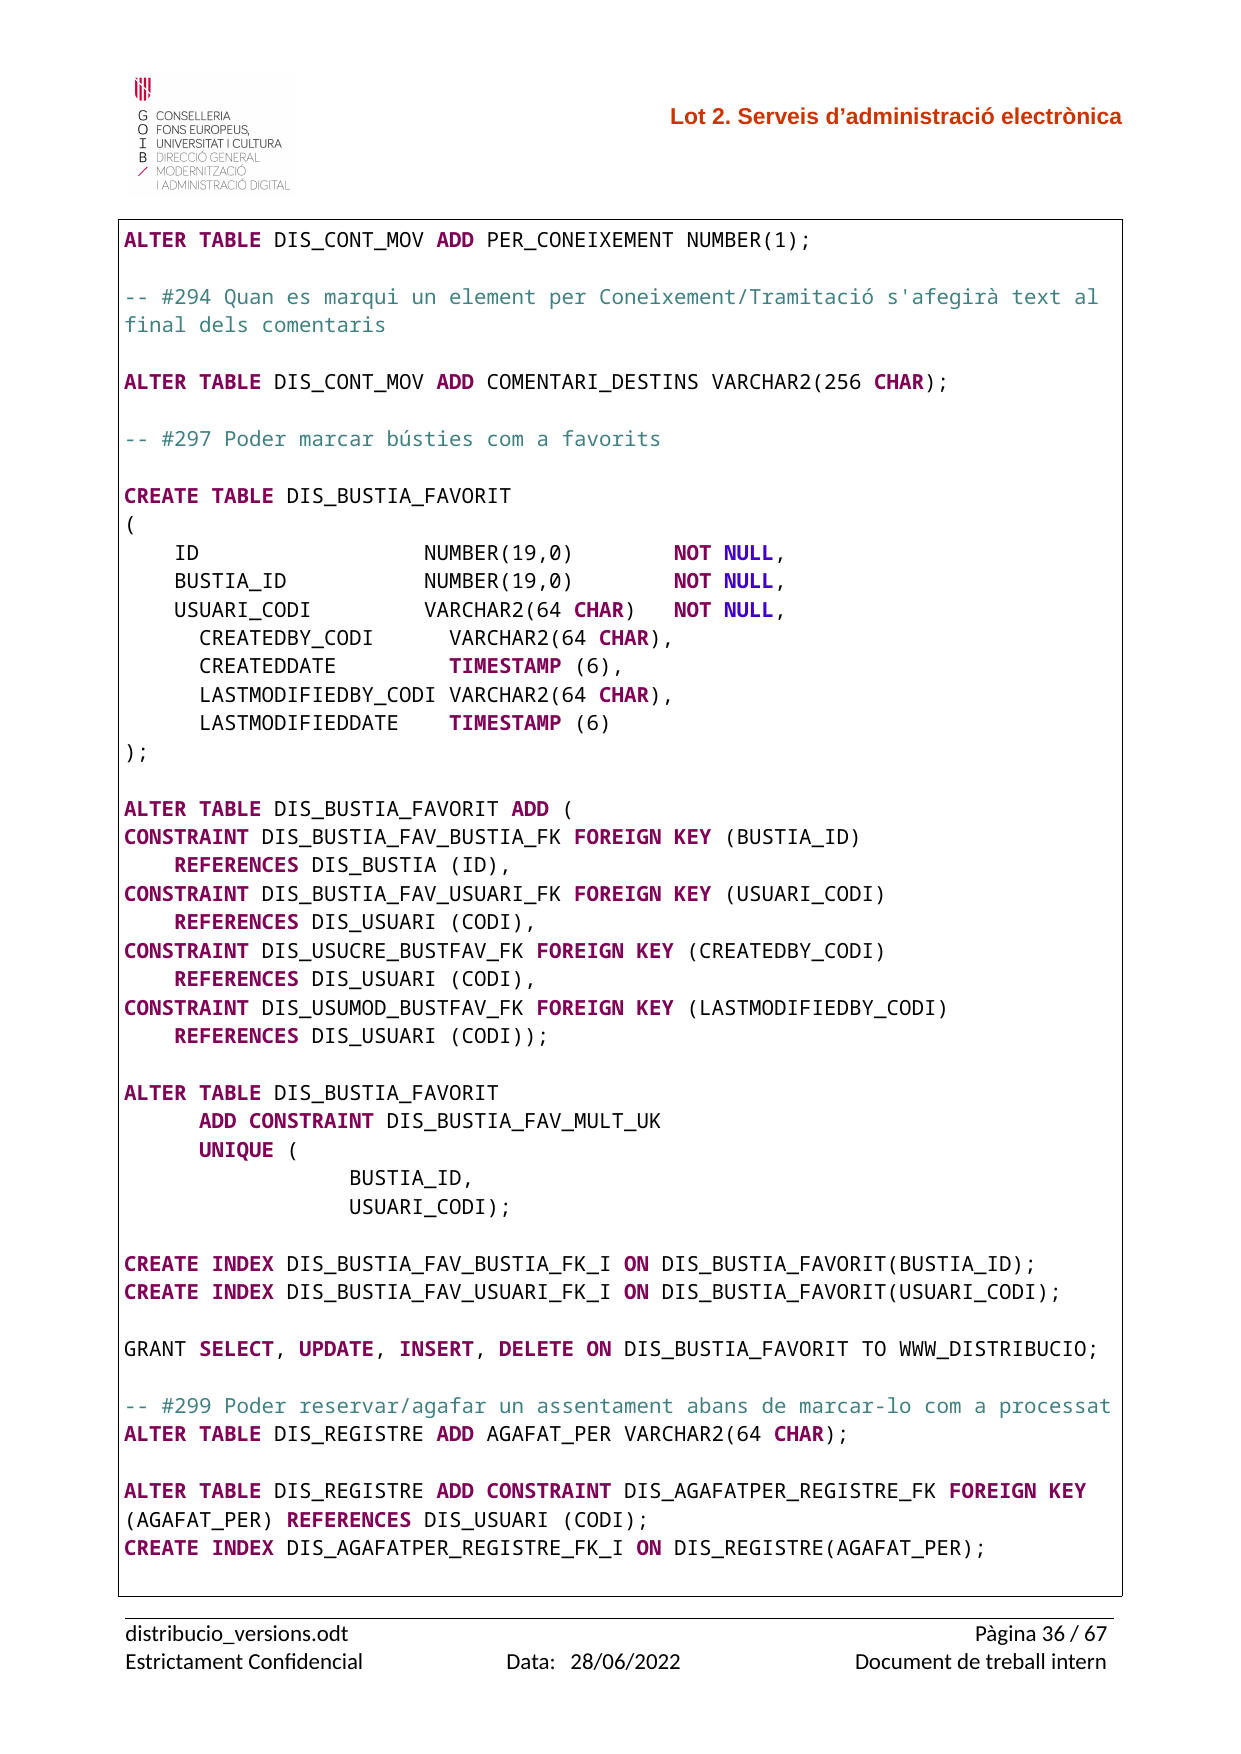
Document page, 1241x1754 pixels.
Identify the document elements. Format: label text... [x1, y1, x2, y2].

picture [126, 70, 299, 197]
table_header ALTER TABLE DIS_CONT_MOV ADD PER_CONEIXEMENT NUMBER(1); -- #294 Quan es marqui un element per Coneixement/Tramitació s'afegirà text al final dels comentaris ALTER TABLE DIS_CONT_MOV ADD COMENTARI_DESTINS VARCHAR2(256 CHAR); -- #297 Poder marcar bústies com a favorits CREATE TABLE DIS_BUSTIA_FAVORIT ( ID NUMBER(19,0) NOT NULL, BUSTIA_ID NUMBER(19,0) NOT NULL, USUARI_CODI VARCHAR2(64 CHAR) NOT NULL, CREATEDBY_CODI VARCHAR2(64 CHAR), CREATEDDATE TIMESTAMP (6), LASTMODIFIEDBY_CODI VARCHAR2(64 CHAR), LASTMODIFIEDDATE TIMESTAMP (6) ); ALTER TABLE DIS_BUSTIA_FAVORIT ADD ( CONSTRAINT DIS_BUSTIA_FAV_BUSTIA_FK FOREIGN KEY (BUSTIA_ID) REFERENCES DIS_BUSTIA (ID), CONSTRAINT DIS_BUSTIA_FAV_USUARI_FK FOREIGN KEY (USUARI_CODI) REFERENCES DIS_USUARI (CODI), CONSTRAINT DIS_USUCRE_BUSTFAV_FK FOREIGN KEY (CREATEDBY_CODI) REFERENCES DIS_USUARI (CODI), CONSTRAINT DIS_USUMOD_BUSTFAV_FK FOREIGN KEY (LASTMODIFIEDBY_CODI) REFERENCES DIS_USUARI (CODI)); ALTER TABLE DIS_BUSTIA_FAVORIT ADD CONSTRAINT DIS_BUSTIA_FAV_MULT_UK UNIQUE ( BUSTIA_ID, USUARI_CODI); CREATE INDEX DIS_BUSTIA_FAV_BUSTIA_FK_I ON DIS_BUSTIA_FAVORIT(BUSTIA_ID); CREATE INDEX DIS_BUSTIA_FAV_USUARI_FK_I ON DIS_BUSTIA_FAVORIT(USUARI_CODI); GRANT SELECT, UPDATE, INSERT, DELETE ON DIS_BUSTIA_FAVORIT TO WWW_DISTRIBUCIO; -- #299 Poder reservar/agafar un assentament abans de marcar-lo com a processat ALTER TABLE DIS_REGISTRE ADD AGAFAT_PER VARCHAR2(64 CHAR); ALTER TABLE DIS_REGISTRE ADD CONSTRAINT DIS_AGAFATPER_REGISTRE_FK FOREIGN KEY (AGAFAT_PER) REFERENCES DIS_USUARI (CODI); CREATE INDEX DIS_AGAFATPER_REGISTRE_FK_I ON DIS_REGISTRE(AGAFAT_PER); [119, 220, 1122, 1596]
